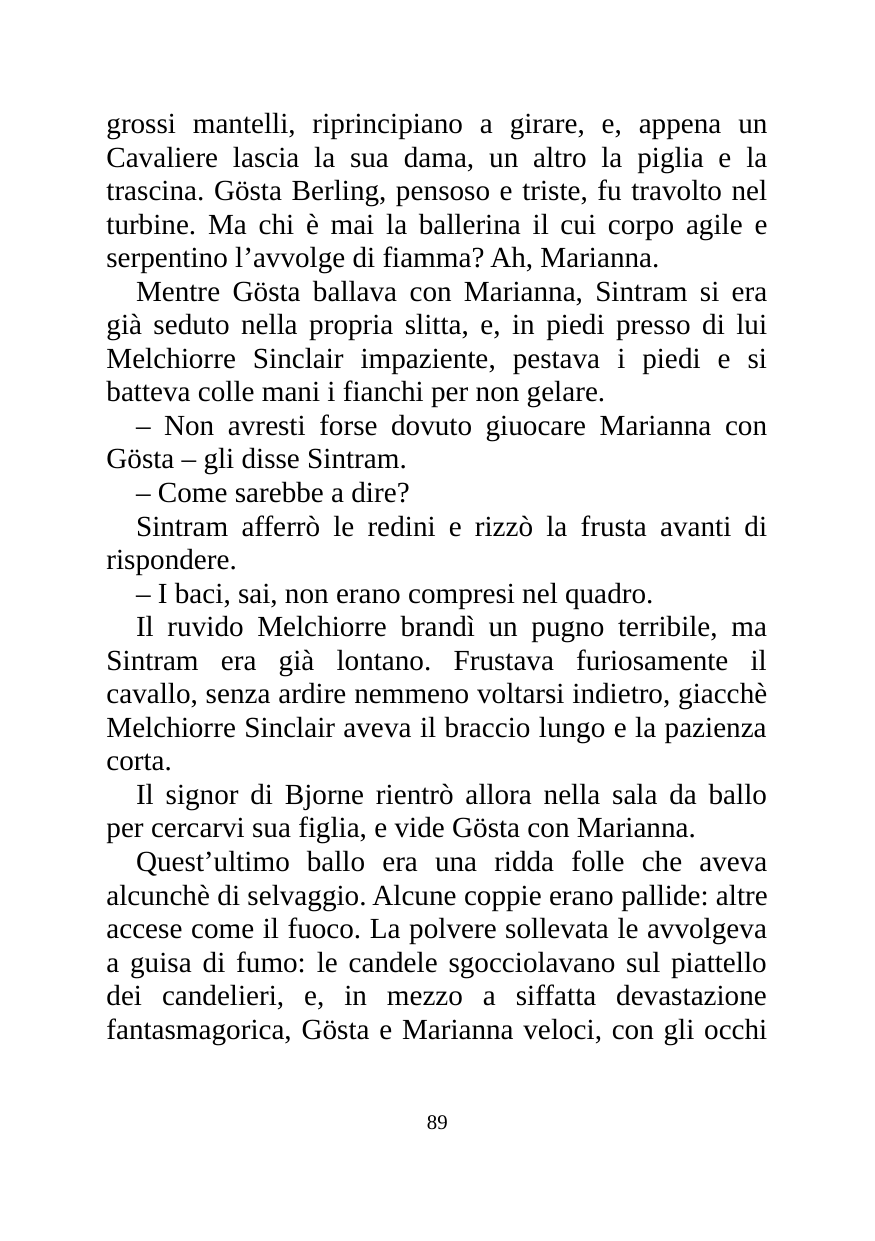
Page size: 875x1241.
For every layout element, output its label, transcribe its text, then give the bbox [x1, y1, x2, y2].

text Mentre Gösta ballava con Marianna, Sintram si era già seduto nella propria slitta, e, in piedi presso di lui Melchiorre Sinclair impaziente, pestava i piedi e si batteva colle mani i fianchi per non gelare. [106, 274, 768, 408]
text Quest’ultimo ballo era una ridda folle che aveva alcunchè di selvaggio. Alcune coppie erano pallide: altre accese come il fuoco. La polvere sollevata le avvolgeva a guisa di fumo: le candele sgocciolavano sul piattello dei candelieri, e, in mezzo a siffatta devastazione fantasmagorica, Gösta e Marianna veloci, con gli occhi [106, 844, 768, 1045]
text – I baci, sai, non erano compresi nel quadro. [106, 576, 768, 609]
text – Come sarebbe a dire? [106, 475, 768, 509]
text Sintram afferrò le redini e rizzò la frusta avanti di rispondere. [106, 509, 768, 576]
text grossi mantelli, riprincipiano a girare, e, appena un Cavaliere lascia la sua dama, un altro la piglia e la trascina. Gösta Berling, pensoso e triste, fu travolto nel turbine. Ma chi è mai la ballerina il cui corpo agile e serpentino l’avvolge di fiamma? Ah, Marianna. [106, 106, 768, 274]
text – Non avresti forse dovuto giuocare Marianna con Gösta – gli disse Sintram. [106, 408, 768, 475]
text Il ruvido Melchiorre brandì un pugno terribile, ma Sintram era già lontano. Frustava furiosamente il cavallo, senza ardire nemmeno voltarsi indietro, giacchè Melchiorre Sinclair aveva il braccio lungo e la pazienza corta. [106, 609, 768, 777]
text Il signor di Bjorne rientrò allora nella sala da ballo per cercarvi sua figlia, e vide Gösta con Marianna. [106, 777, 768, 844]
